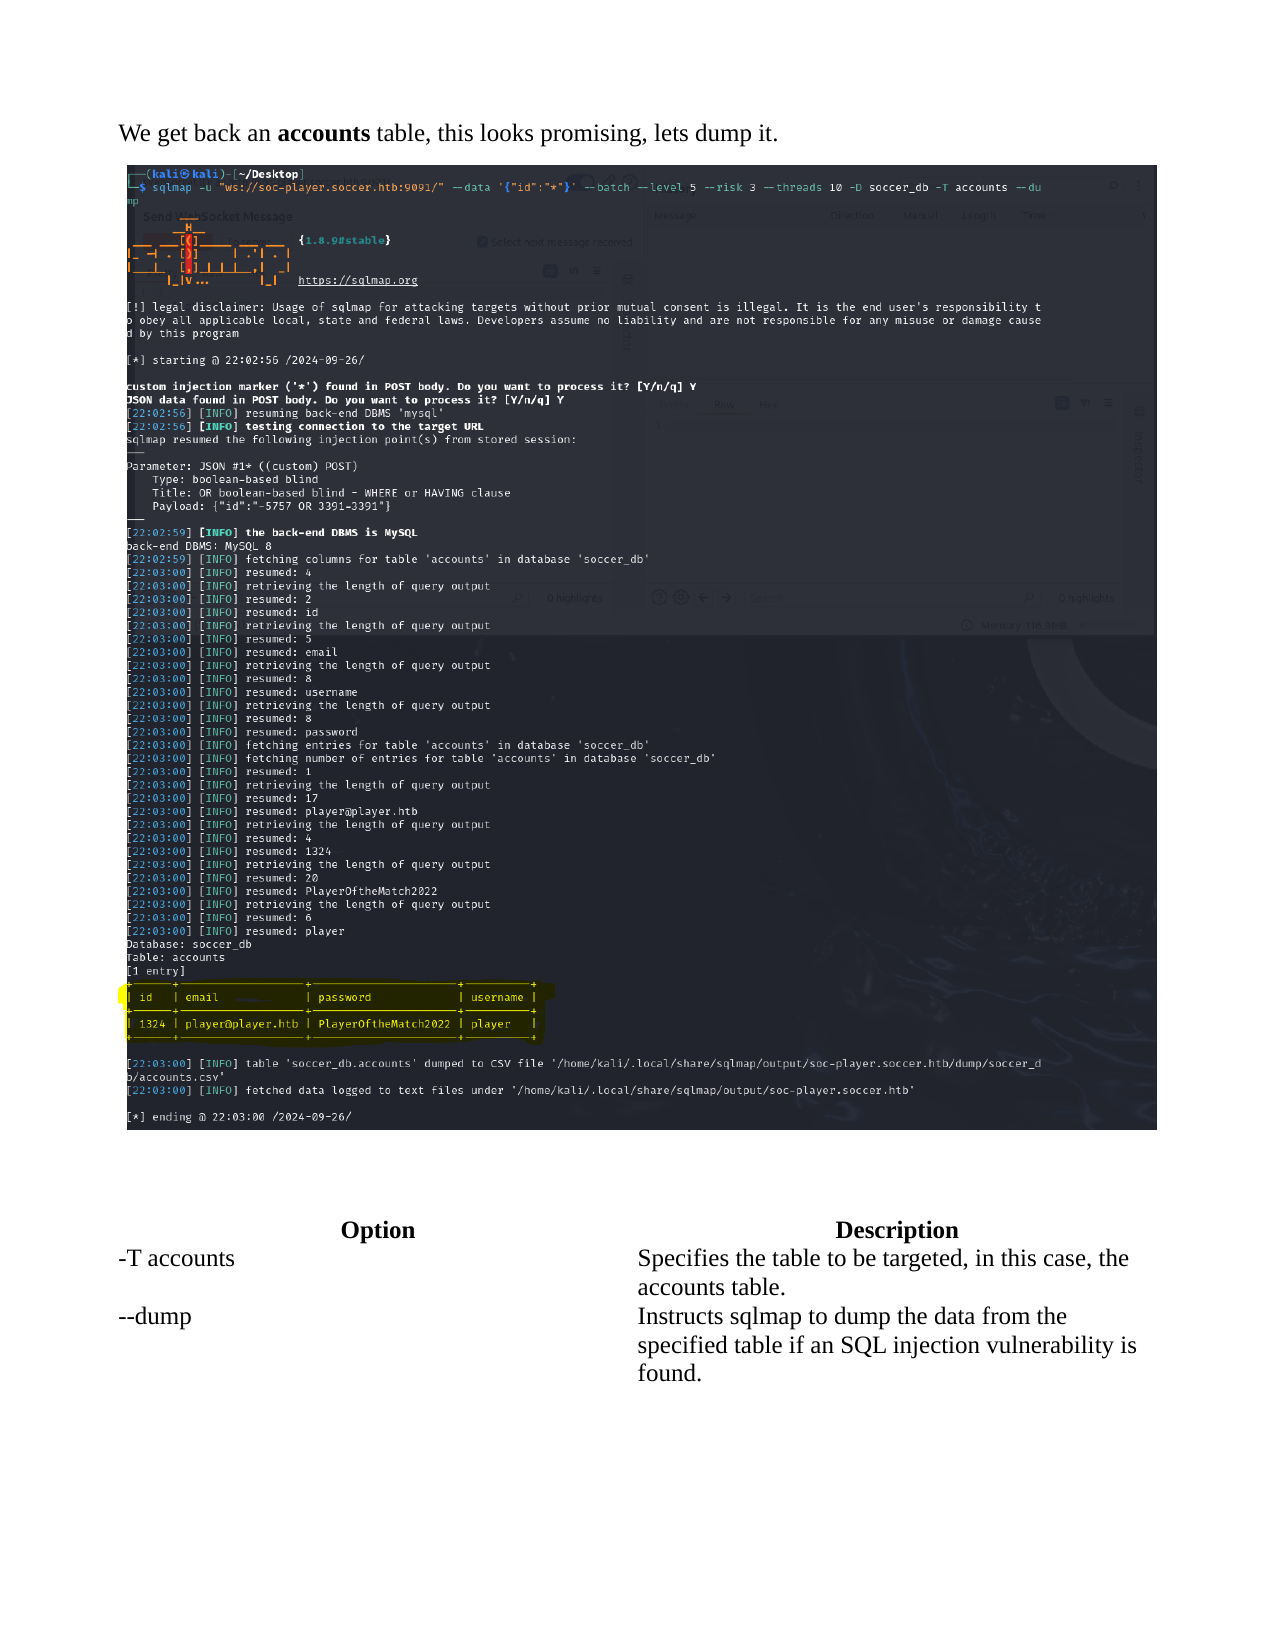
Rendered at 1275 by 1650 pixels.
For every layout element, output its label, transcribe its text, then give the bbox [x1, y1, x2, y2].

table_cell --dump [118, 1301, 637, 1387]
table_cell -T accounts [118, 1244, 637, 1301]
table_cell Instructs sqlmap to dump the data from the specified table if an SQL injection vulnerability is found. [638, 1301, 1157, 1387]
table_cell Specifies the table to be targeted, in this case, the accounts table. [638, 1244, 1157, 1301]
text We get back an accounts table, this looks promising, lets dump it. [118, 118, 1157, 147]
picture [118, 165, 1157, 1130]
table_header Description [638, 1215, 1157, 1243]
table_header Option [118, 1215, 637, 1243]
